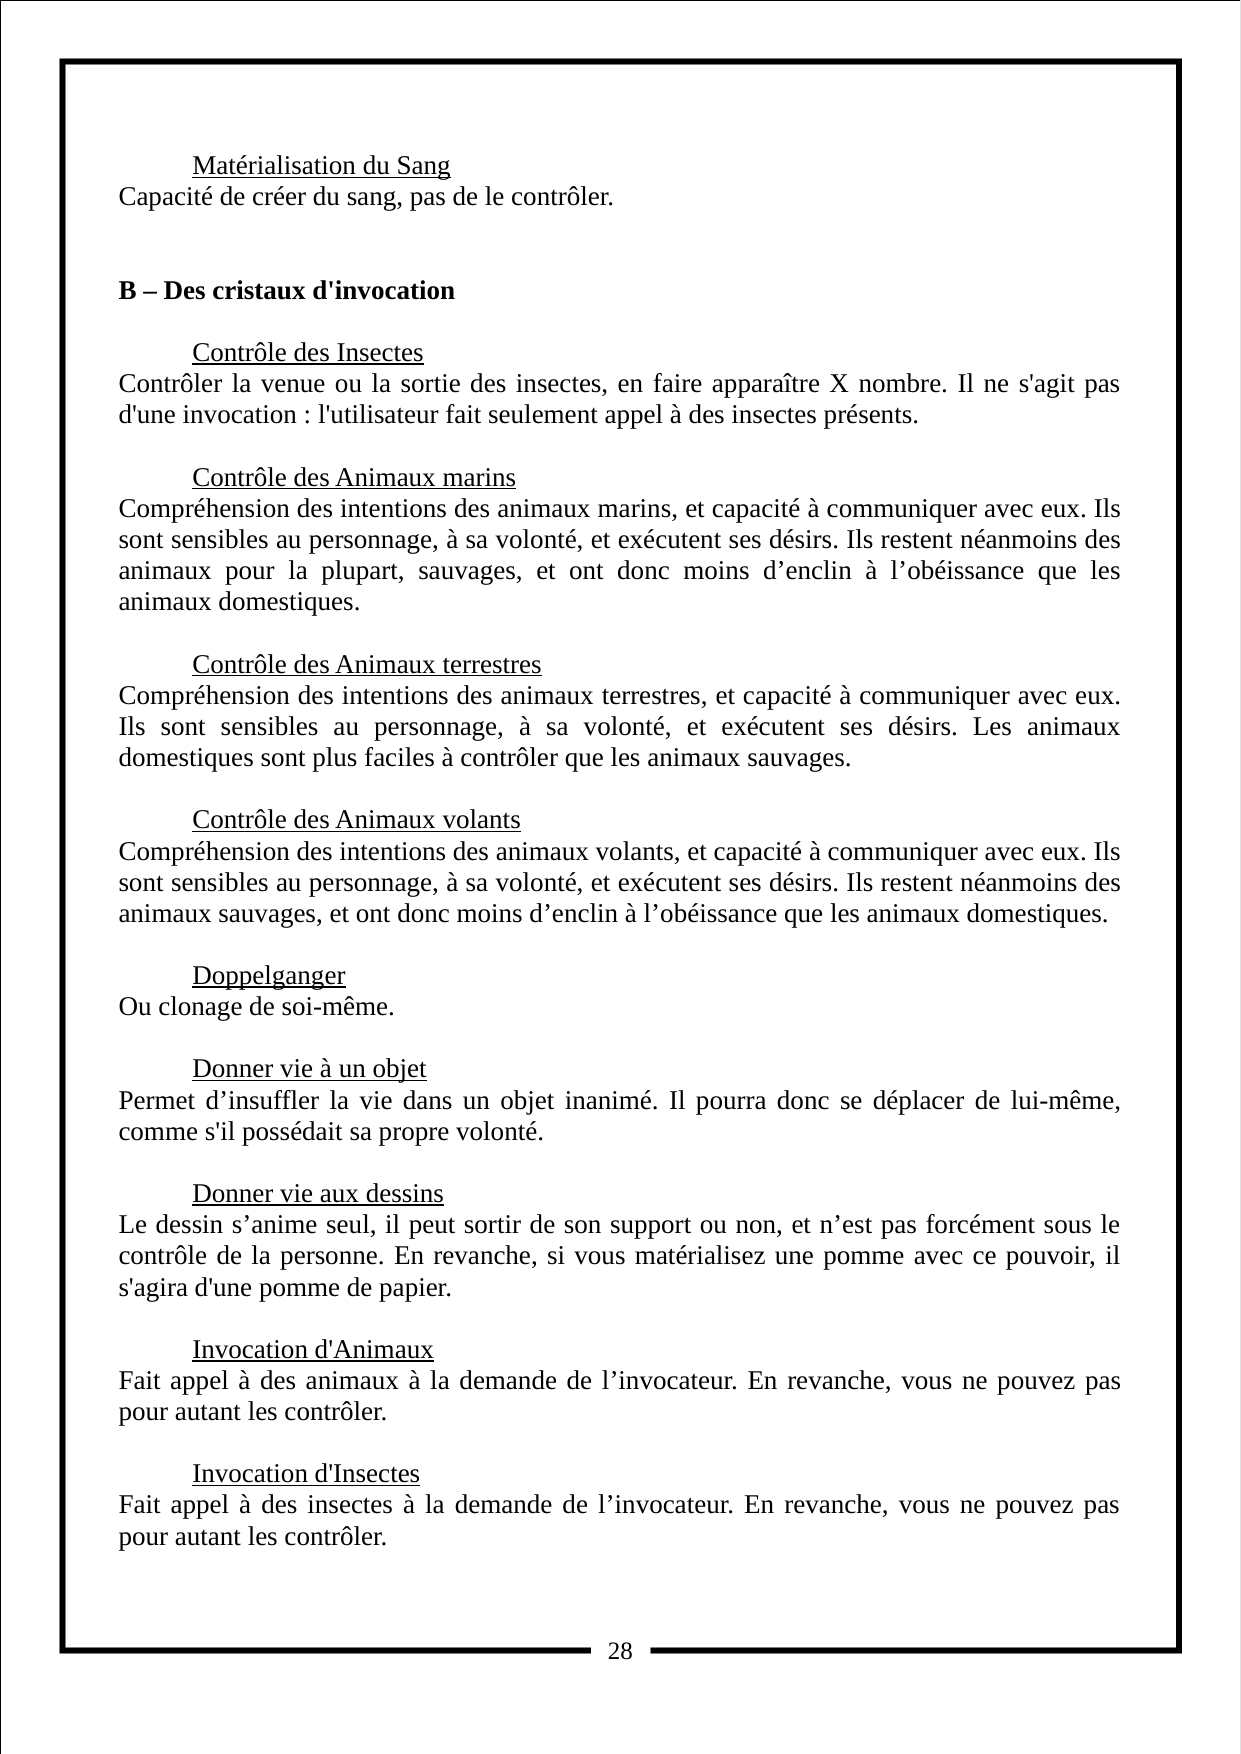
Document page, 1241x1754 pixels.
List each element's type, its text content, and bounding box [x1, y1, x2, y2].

text Compréhension des intentions des animaux volants, et capacité à communiquer avec eux. Ils sont sensibles au personnage, à sa volonté, et exécutent ses désirs. Ils restent néanmoins des animaux sauvages, et ont donc moins d’enclin à l’obéissance que les animaux domestiques. [118, 834, 1122, 928]
text Contrôle des Animaux marins [118, 461, 1122, 492]
text Doppelganger [118, 959, 1122, 990]
text Contrôler la venue ou la sortie des insectes, en faire apparaître X nombre. Il ne s'agit pas d'une invocation : l'utilisateur fait seulement appel à des insectes présents. [118, 367, 1122, 430]
text Matérialisation du Sang [118, 149, 1122, 181]
text Contrôle des Animaux terrestres [118, 648, 1122, 679]
picture [1, 1, 1240, 1754]
text Fait appel à des insectes à la demande de l’invocateur. En revanche, vous ne pouvez pas pour autant les contrôler. [118, 1489, 1122, 1551]
text Contrôle des Animaux volants [118, 803, 1122, 834]
text Fait appel à des animaux à la demande de l’invocateur. En revanche, vous ne pouvez pas pour autant les contrôler. [118, 1364, 1122, 1426]
text Donner vie aux dessins [118, 1177, 1122, 1208]
text Contrôle des Insectes [118, 336, 1122, 367]
text Compréhension des intentions des animaux terrestres, et capacité à communiquer avec eux. Ils sont sensibles au personnage, à sa volonté, et exécutent ses désirs. Les animaux domestiques sont plus faciles à contrôler que les animaux sauvages. [118, 679, 1122, 772]
text Invocation d'Animaux [118, 1333, 1122, 1364]
text Donner vie à un objet [118, 1053, 1122, 1084]
text Capacité de créer du sang, pas de le contrôler. [118, 181, 1122, 212]
text B – Des cristaux d'invocation [118, 274, 1122, 305]
text Compréhension des intentions des animaux marins, et capacité à communiquer avec eux. Ils sont sensibles au personnage, à sa volonté, et exécutent ses désirs. Ils restent néanmoins des animaux pour la plupart, sauvages, et ont donc moins d’enclin à l’obéissance que les animaux domestiques. [118, 492, 1122, 617]
text Invocation d'Insectes [118, 1457, 1122, 1489]
text Le dessin s’anime seul, il peut sortir de son support ou non, et n’est pas forcément sous le contrôle de la personne. En revanche, si vous matérialisez une pomme avec ce pouvoir, il s'agira d'une pomme de papier. [118, 1208, 1122, 1302]
text Ou clonage de soi-même. [118, 990, 1122, 1021]
text Permet d’insuffler la vie dans un objet inanimé. Il pourra donc se déplacer de lui-même, comme s'il possédait sa propre volonté. [118, 1084, 1122, 1146]
